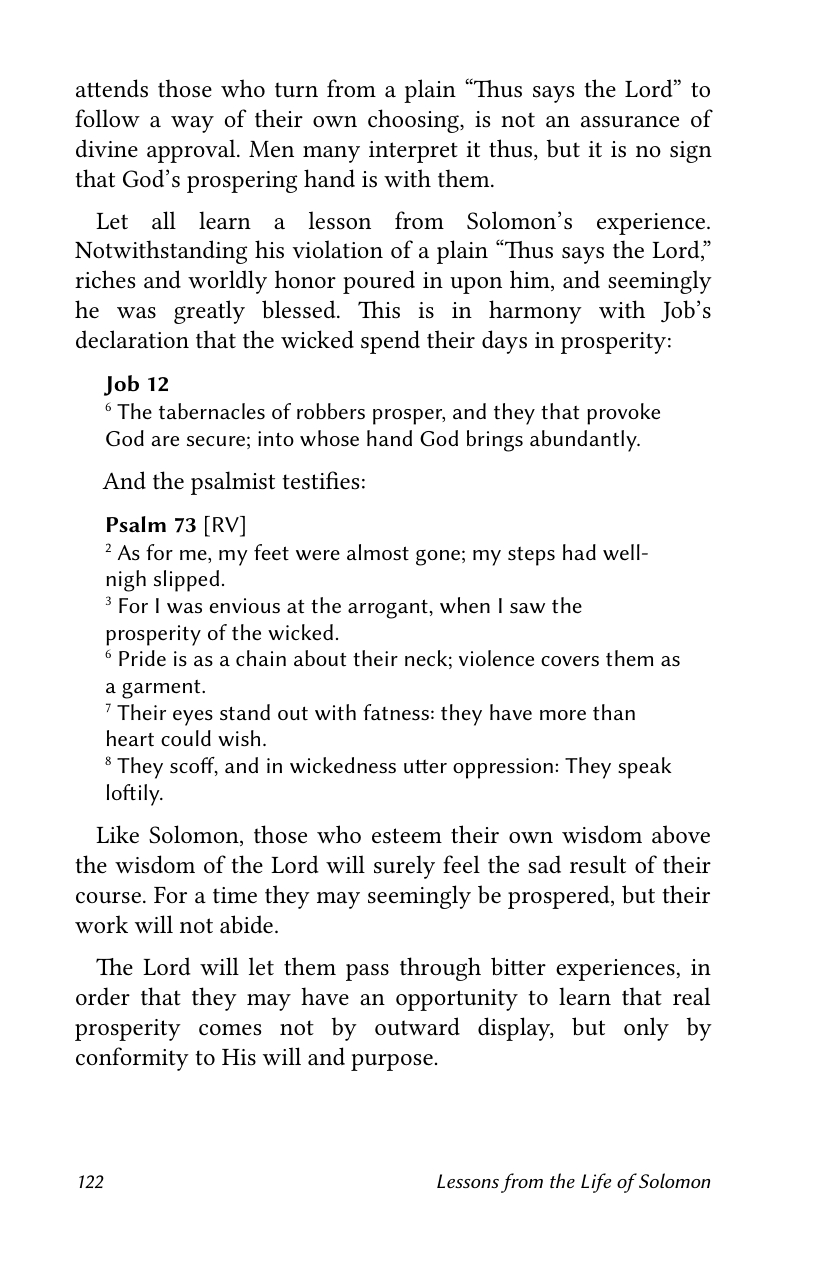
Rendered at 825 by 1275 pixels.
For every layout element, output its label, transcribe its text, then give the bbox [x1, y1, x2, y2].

text attends those who turn from a plain “Thus says the Lord” to follow a way of their own choosing, is not an assurance of divine approval. Men many interpret it thus, but it is no sign that God’s prospering hand is with them. [75, 75, 712, 193]
text Like Solomon, those who esteem their own wisdom above the wisdom of the Lord will surely feel the sad result of their course. For a time they may seemingly be prospered, but their work will not abide. [75, 821, 712, 939]
text 3 For I was envious at the arrogant, when I saw the prosperity of the wicked. [105, 593, 682, 646]
text Psalm 73 [RV] [105, 512, 712, 538]
text 6 The tabernacles of robbers prosper, and they that provoke God are secure; into whose hand God brings abundantly. [105, 399, 682, 452]
text And the psalmist testifies: [75, 467, 712, 496]
text 6 Pride is as a chain about their neck; violence covers them as a garment. [105, 646, 682, 699]
text Job 12 [105, 371, 712, 397]
text 2 As for me, my feet were almost gone; my steps had well-nigh slipped. [105, 539, 682, 592]
text 7 Their eyes stand out with fatness: they have more than heart could wish. [105, 699, 682, 752]
text The Lord will let them pass through bitter experiences, in order that they may have an opportunity to learn that real prosperity comes not by outward display, but only by conformity to His will and purpose. [75, 953, 712, 1071]
text 8 They scoff, and in wickedness utter oppression: They speak loftily. [105, 753, 682, 806]
text Let all learn a lesson from Solomon’s experience. Notwithstanding his violation of a plain “Thus says the Lord,” riches and worldly honor poured in upon him, and seemingly he was greatly blessed. This is in harmony with Job’s declaration that the wicked spend their days in prosperity: [75, 207, 712, 355]
